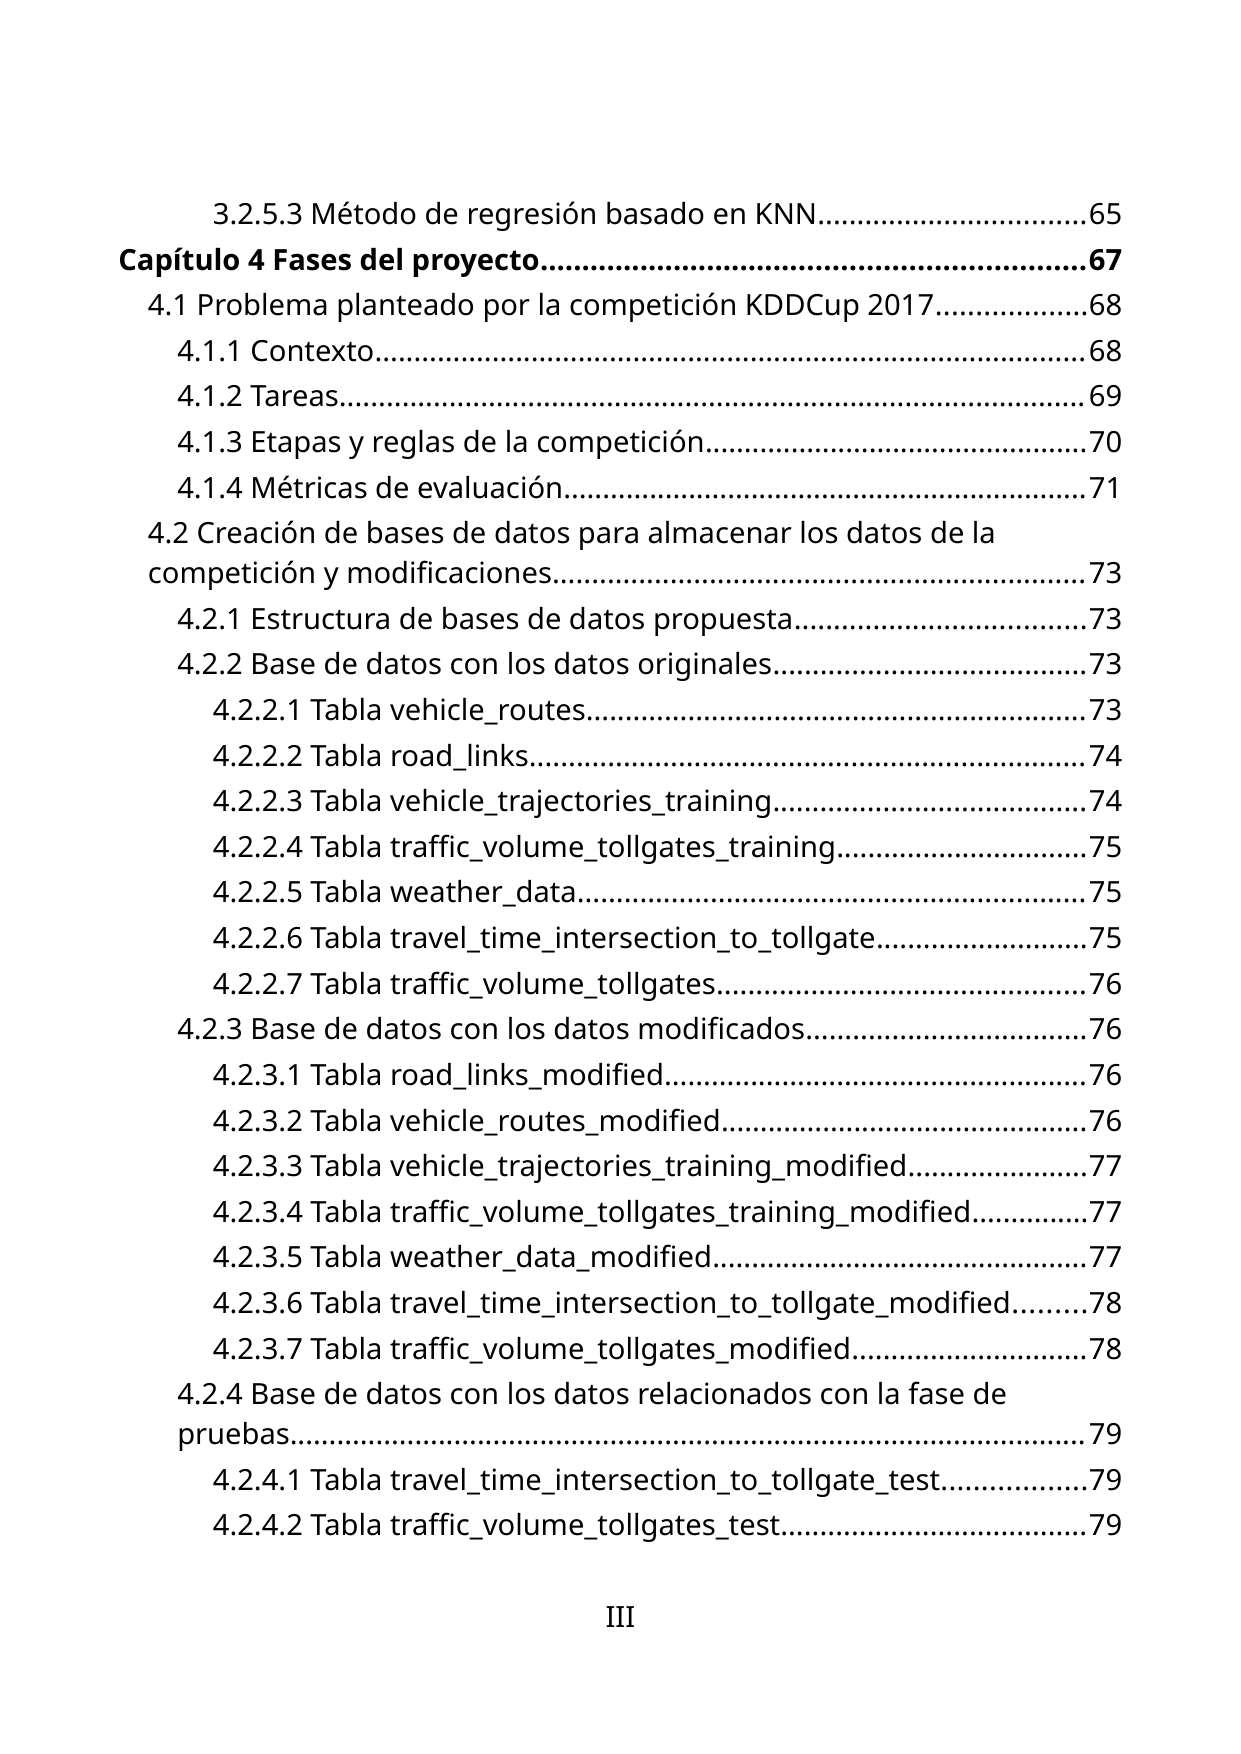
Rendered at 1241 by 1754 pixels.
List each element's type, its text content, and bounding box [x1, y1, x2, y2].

text 4.2.2.6 Tabla travel_time_intersection_to_tollgate 75 [207, 917, 1122, 957]
text 4.2 Creación de bases de datos para almacenar los datos de la competición y modificaciones 73 [148, 513, 1122, 592]
text 4.2.2.4 Tabla traffic_volume_tollgates_training 75 [207, 826, 1122, 866]
text 4.2.3.4 Tabla traffic_volume_tollgates_training_modified 77 [207, 1191, 1122, 1231]
text 4.2.4 Base de datos con los datos relacionados con la fase de pruebas 79 [177, 1373, 1122, 1453]
text 4.1.2 Tareas 69 [177, 376, 1122, 415]
text 4.1 Problema planteado por la competición KDDCup 2017 68 [148, 284, 1122, 324]
text 4.2.3.3 Tabla vehicle_trajectories_training_modified 77 [207, 1145, 1122, 1185]
text 4.2.4.1 Tabla travel_time_intersection_to_tollgate_test 79 [207, 1459, 1122, 1498]
text 4.2.3.5 Tabla weather_data_modified 77 [207, 1237, 1122, 1276]
text 4.2.2.3 Tabla vehicle_trajectories_training 74 [207, 780, 1122, 820]
text 4.2.2.2 Tabla road_links 74 [207, 735, 1122, 774]
text 4.2.3.6 Tabla travel_time_intersection_to_tollgate_modified 78 [207, 1282, 1122, 1322]
text 4.1.1 Contexto 68 [177, 330, 1122, 370]
text 4.2.3.7 Tabla traffic_volume_tollgates_modified 78 [207, 1328, 1122, 1368]
text 4.2.3.2 Tabla vehicle_routes_modified 76 [207, 1100, 1122, 1139]
text 4.1.4 Métricas de evaluación 71 [177, 467, 1122, 507]
text 4.2.3 Base de datos con los datos modificados 76 [177, 1008, 1122, 1048]
text 4.2.1 Estructura de bases de datos propuesta 73 [177, 598, 1122, 638]
text 3.2.5.3 Método de regresión basado en KNN 65 [207, 193, 1122, 233]
text 4.2.2 Base de datos con los datos originales 73 [177, 643, 1122, 683]
text 4.1.3 Etapas y reglas de la competición 70 [177, 421, 1122, 461]
text 4.2.2.7 Tabla traffic_volume_tollgates 76 [207, 963, 1122, 1003]
text Capítulo 4 Fases del proyecto 67 [118, 239, 1122, 278]
text 4.2.2.5 Tabla weather_data 75 [207, 872, 1122, 911]
text 4.2.3.1 Tabla road_links_modified 76 [207, 1054, 1122, 1094]
text 4.2.2.1 Tabla vehicle_routes 73 [207, 689, 1122, 729]
text 4.2.4.2 Tabla traffic_volume_tollgates_test 79 [207, 1504, 1122, 1544]
